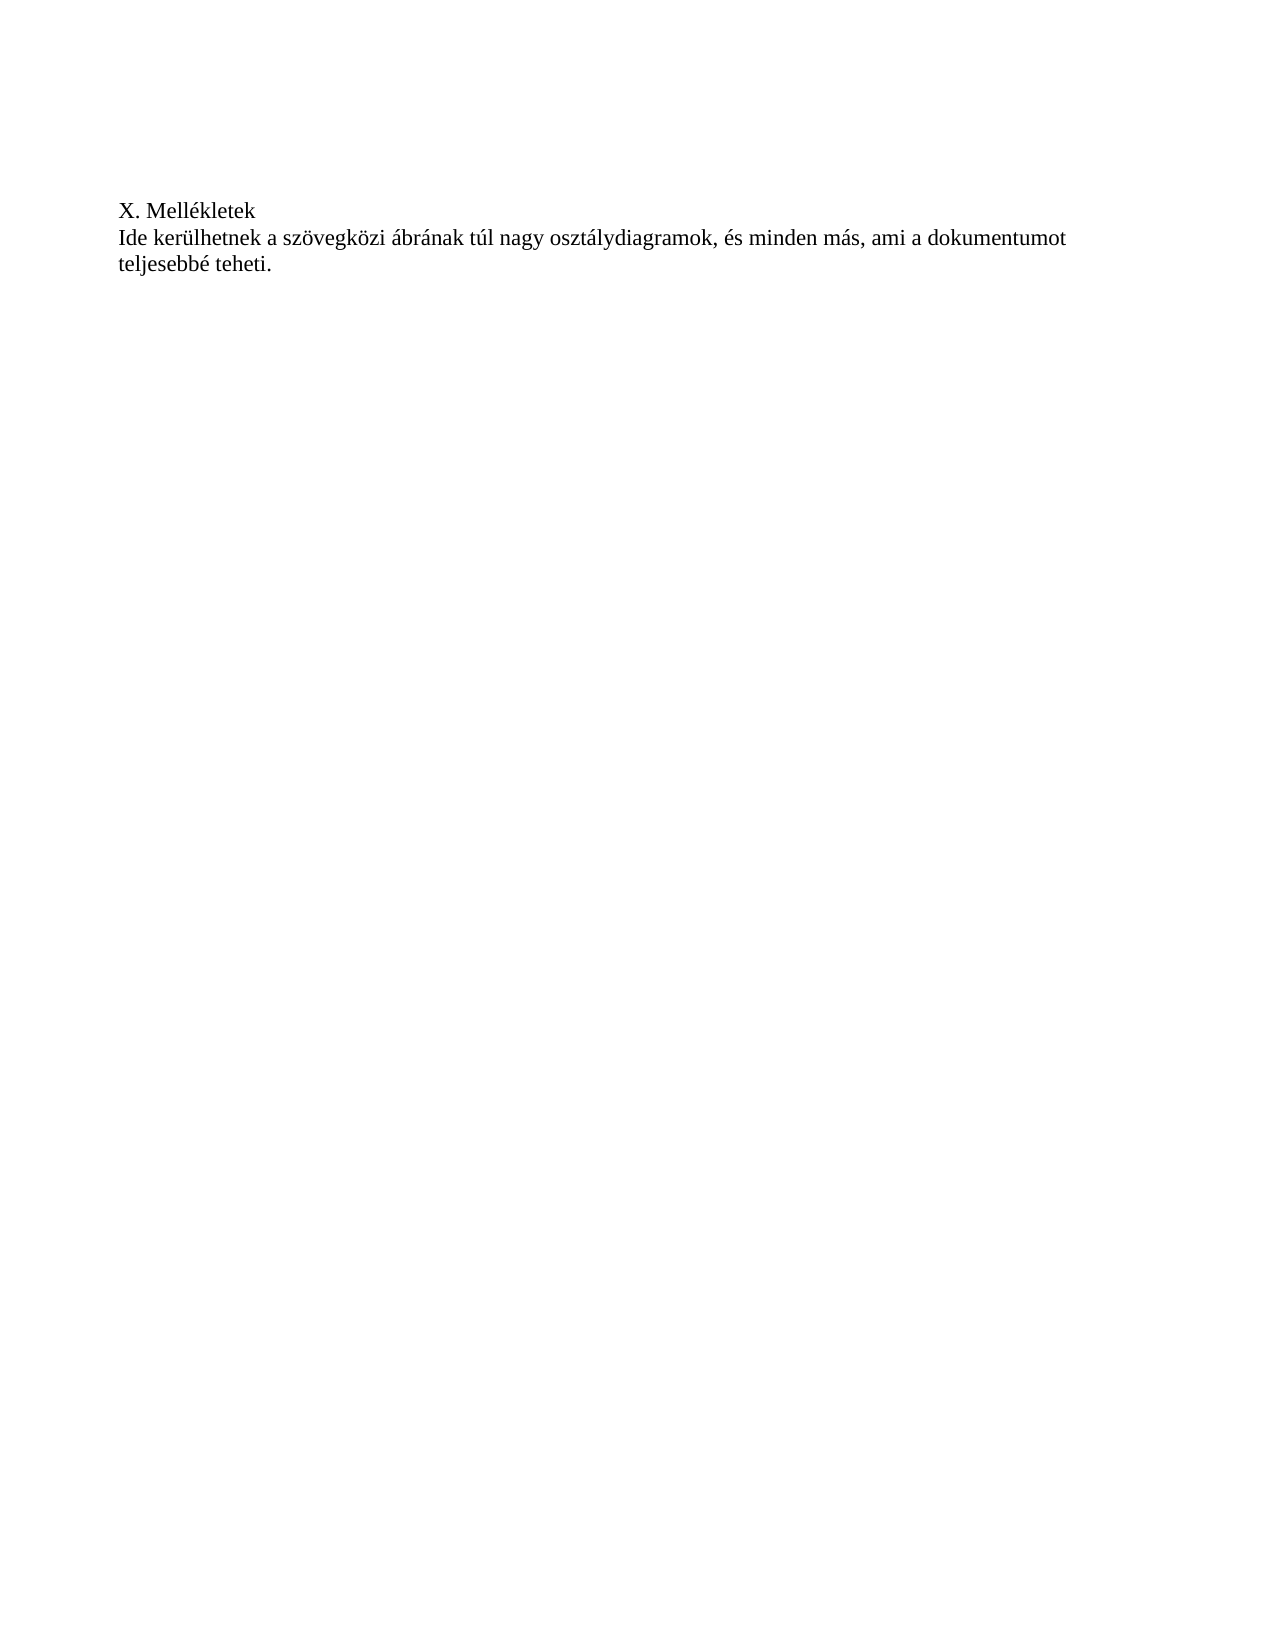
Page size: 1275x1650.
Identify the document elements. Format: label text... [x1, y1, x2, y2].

text Ide kerülhetnek a szövegközi ábrának túl nagy osztálydiagramok, és minden más, ami a dokumentumot teljesebbé teheti. [118, 223, 1157, 276]
text X. Mellékletek [118, 197, 1157, 223]
